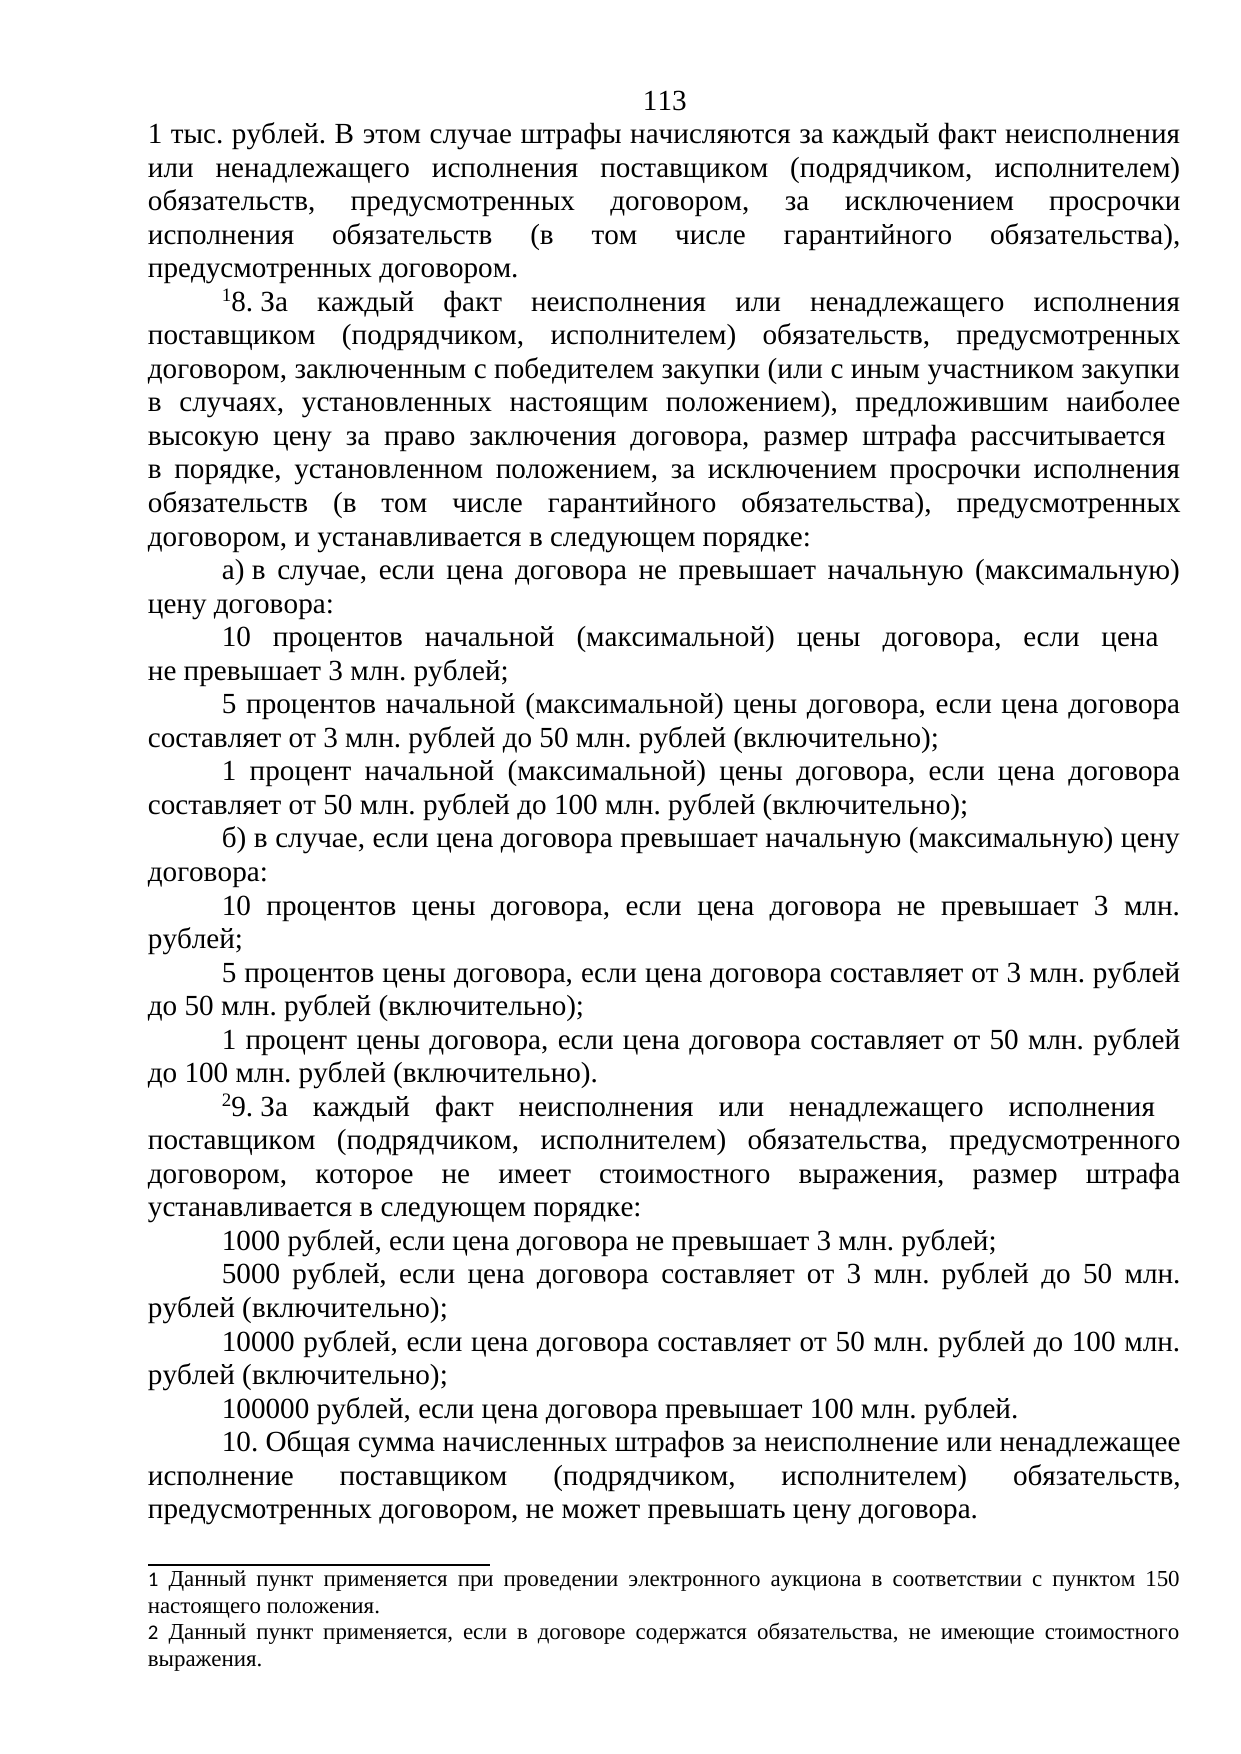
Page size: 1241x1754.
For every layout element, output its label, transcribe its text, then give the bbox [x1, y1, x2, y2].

text 5 процентов цены договора, если цена договора составляет от 3 млн. рублей до 50 млн. рублей (включительно); [148, 955, 1181, 1022]
text 100000 рублей, если цена договора превышает 100 млн. рублей. [148, 1391, 1181, 1424]
text 10000 рублей, если цена договора составляет от 50 млн. рублей до 100 млн. рублей (включительно); [148, 1324, 1181, 1391]
text 5000 рублей, если цена договора составляет от 3 млн. рублей до 50 млн. рублей (включительно); [148, 1257, 1181, 1324]
text 1 тыс. рублей. В этом случае штрафы начисляются за каждый факт неисполнения или ненадлежащего исполнения поставщиком (подрядчиком, исполнителем) обязательств, предусмотренных договором, за исключением просрочки исполнения обязательств (в том числе гарантийного обязательства), предусмотренных договором. [148, 116, 1181, 284]
text 5 процентов начальной (максимальной) цены договора, если цена договора составляет от 3 млн. рублей до 50 млн. рублей (включительно); [148, 686, 1181, 753]
text 8. За каждый факт неисполнения или ненадлежащего исполнения поставщиком (подрядчиком, исполнителем) обязательств, предусмотренных договором, заключенным с победителем закупки (или с иным участником закупки в случаях, установленных настоящим положением), предложившим наиболее высокую цену за право заключения договора, размер штрафа рассчитывается в порядке, установленном положением, за исключением просрочки исполнения обязательств (в том числе гарантийного обязательства), предусмотренных договором, и устанавливается в следующем порядке: [148, 284, 1181, 552]
text Данный пункт применяется, если в договоре содержатся обязательства, не имеющие стоимостного выражения. [148, 1618, 1181, 1671]
text 10. Общая сумма начисленных штрафов за неисполнение или ненадлежащее исполнение поставщиком (подрядчиком, исполнителем) обязательств, предусмотренных договором, не может превышать цену договора. [148, 1424, 1181, 1525]
text а) в случае, если цена договора не превышает начальную (максимальную) цену договора: [148, 552, 1181, 619]
text 1 процент цены договора, если цена договора составляет от 50 млн. рублей до 100 млн. рублей (включительно). [148, 1022, 1181, 1089]
text б) в случае, если цена договора превышает начальную (максимальную) цену договора: [148, 821, 1181, 888]
text 9. За каждый факт неисполнения или ненадлежащего исполнения поставщиком (подрядчиком, исполнителем) обязательства, предусмотренного договором, которое не имеет стоимостного выражения, размер штрафа устанавливается в следующем порядке: [148, 1089, 1181, 1223]
text 1 процент начальной (максимальной) цены договора, если цена договора составляет от 50 млн. рублей до 100 млн. рублей (включительно); [148, 753, 1181, 821]
text Данный пункт применяется при проведении электронного аукциона в соответствии с пунктом 150 настоящего положения. [148, 1565, 1181, 1618]
text 1000 рублей, если цена договора не превышает 3 млн. рублей; [148, 1223, 1181, 1257]
text 10 процентов начальной (максимальной) цены договора, если цена не превышает 3 млн. рублей; [148, 619, 1181, 686]
text 10 процентов цены договора, если цена договора не превышает 3 млн. рублей; [148, 888, 1181, 955]
